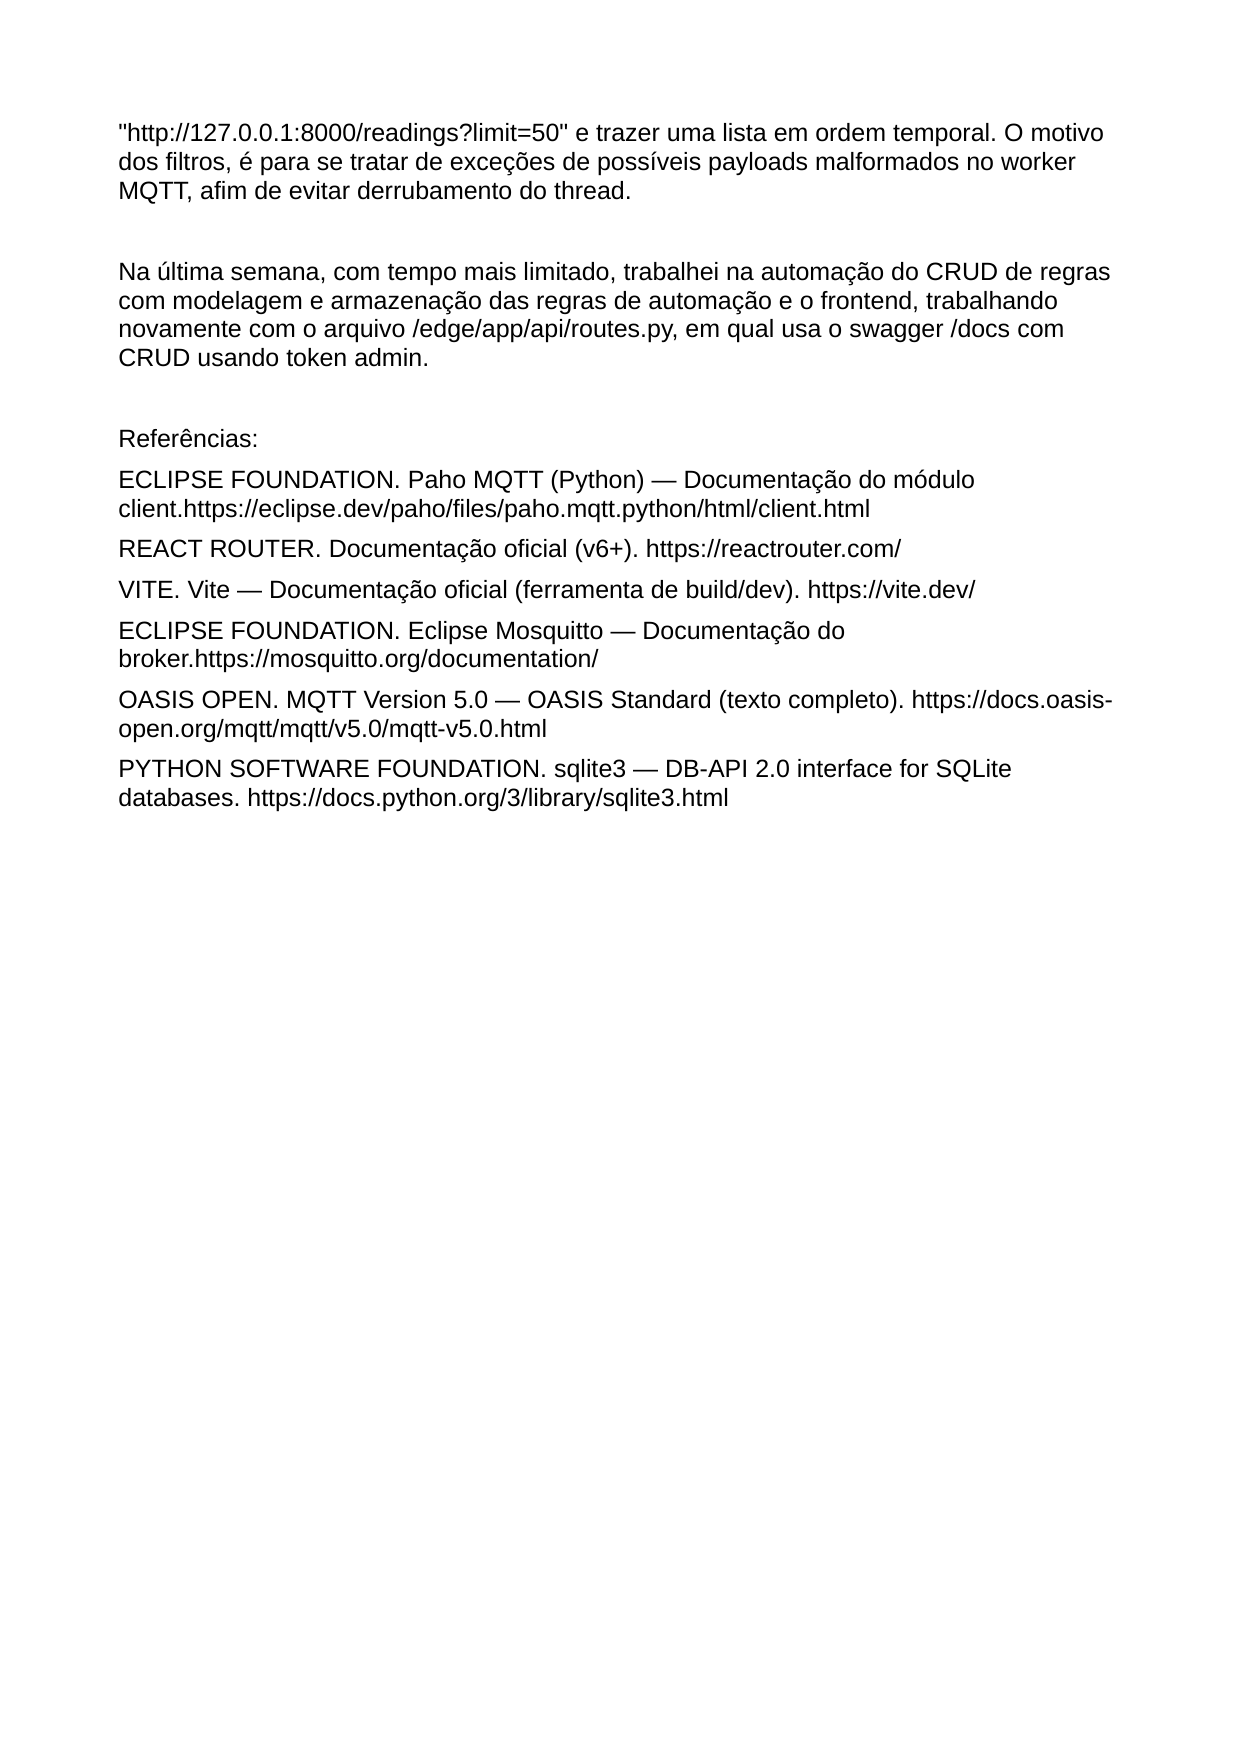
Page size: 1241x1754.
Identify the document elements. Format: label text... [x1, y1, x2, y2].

text VITE. Vite — Documentação oficial (ferramenta de build/dev). https://vite.dev/ [118, 575, 1122, 604]
text REACT ROUTER. Documentação oficial (v6+). https://reactrouter.com/ [118, 534, 1122, 563]
text Na última semana, com tempo mais limitado, trabalhei na automação do CRUD de regras com modelagem e armazenação das regras de automação e o frontend, trabalhando novamente com o arquivo /edge/app/api/routes.py, em qual usa o swagger /docs com CRUD usando token admin. [118, 257, 1122, 372]
text ECLIPSE FOUNDATION. Paho MQTT (Python) — Documentação do módulo client.https://eclipse.dev/paho/files/paho.mqtt.python/html/client.html [118, 465, 1122, 522]
text ECLIPSE FOUNDATION. Eclipse Mosquitto — Documentação do broker.https://mosquitto.org/documentation/ [118, 616, 1122, 673]
text OASIS OPEN. MQTT Version 5.0 — OASIS Standard (texto completo). https://docs.oasis-open.org/mqtt/mqtt/v5.0/mqtt-v5.0.html [118, 685, 1122, 742]
text "http://127.0.0.1:8000/readings?limit=50" e trazer uma lista em ordem temporal. O motivo dos filtros, é para se tratar de exceções de possíveis payloads malformados no worker MQTT, afim de evitar derrubamento do thread. [118, 118, 1122, 204]
text PYTHON SOFTWARE FOUNDATION. sqlite3 — DB-API 2.0 interface for SQLite databases. https://docs.python.org/3/library/sqlite3.html [118, 754, 1122, 812]
text Referências: [118, 424, 1122, 453]
